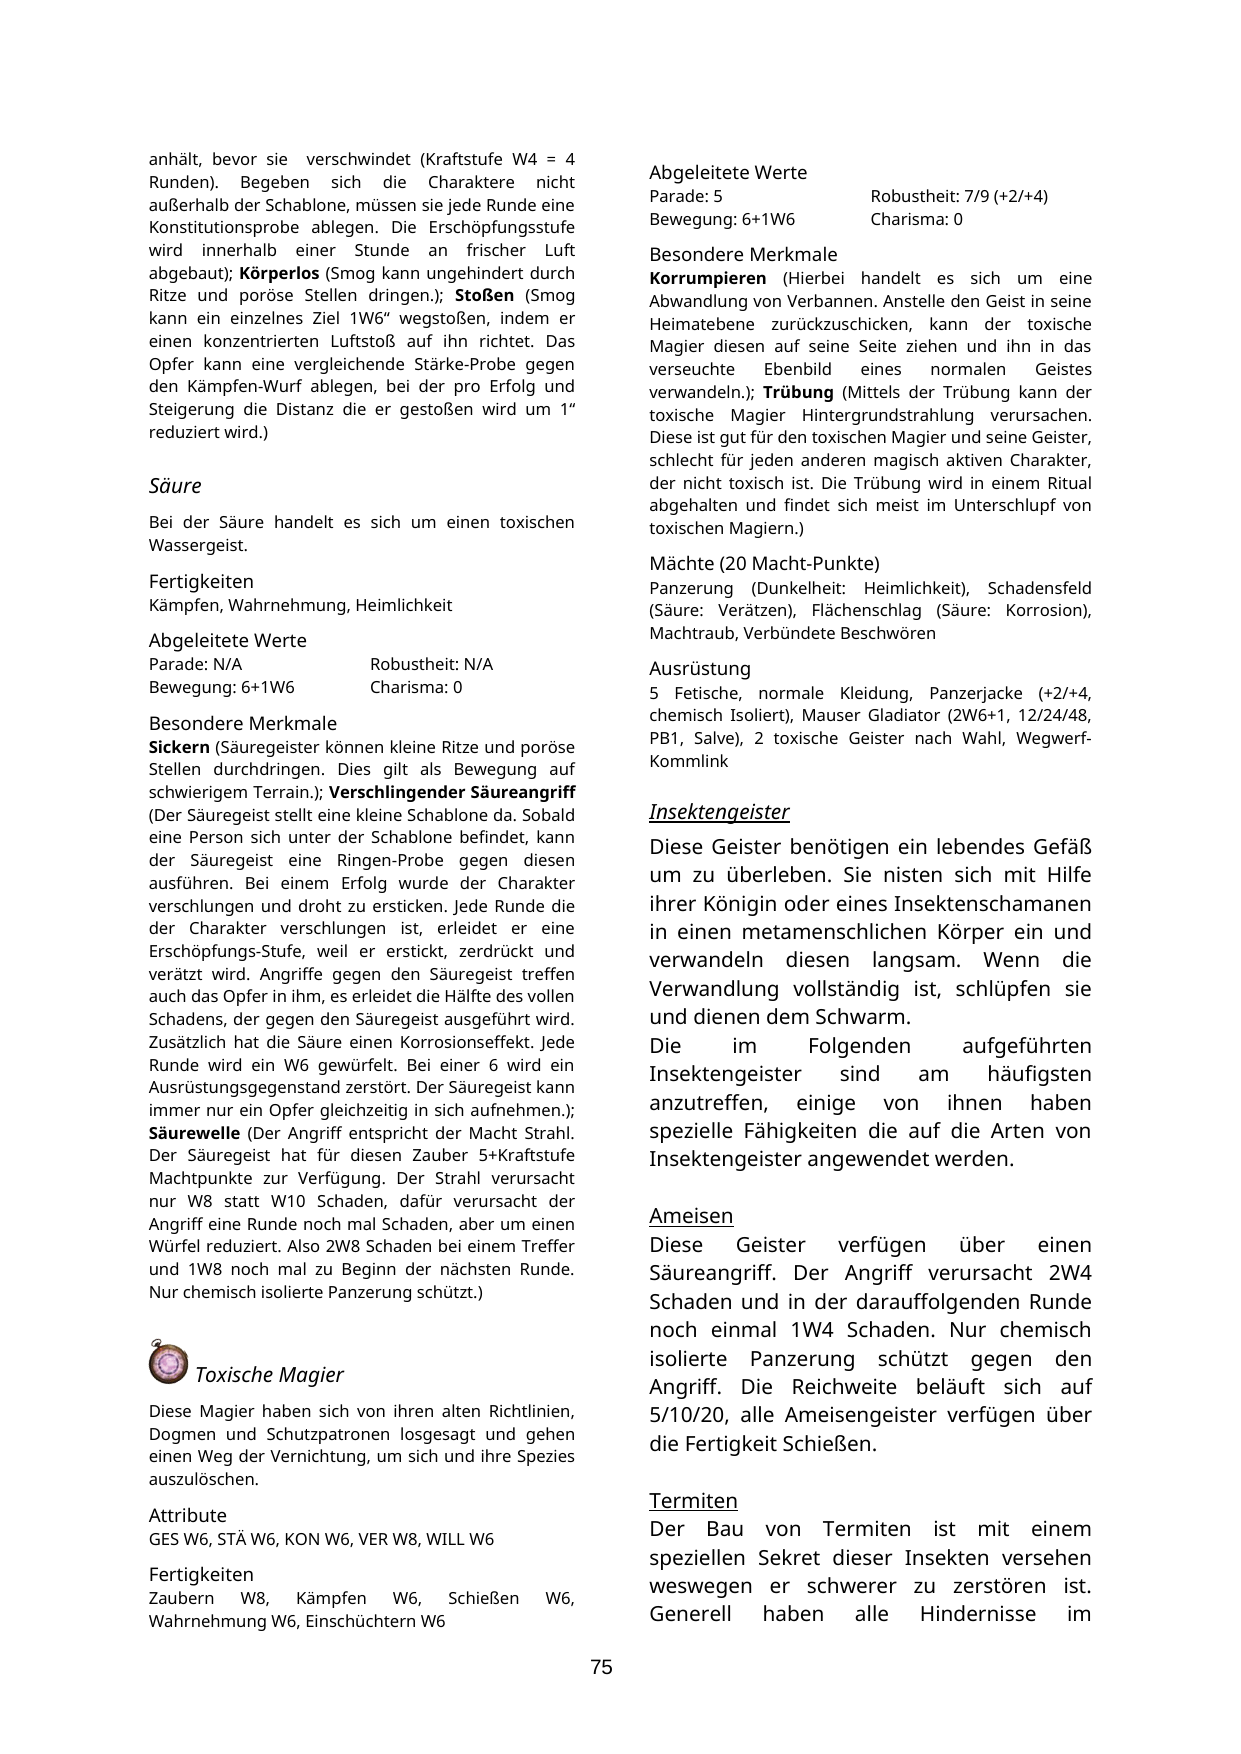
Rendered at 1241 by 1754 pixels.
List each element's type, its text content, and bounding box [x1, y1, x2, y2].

text Bei der Säure handelt es sich um einen toxischen Wassergeist. [148, 511, 575, 557]
text Besondere Merkmale [649, 241, 1092, 267]
text Attribute [148, 1502, 575, 1527]
text Der Bau von Termiten ist mit einem speziellen Sekret dieser Insekten versehen weswegen er schwerer zu zerstören ist. Generell haben alle Hindernisse im [649, 1514, 1092, 1628]
text Toxische Magier [194, 1360, 575, 1388]
text Ameisen [649, 1201, 1092, 1230]
text Säure [148, 471, 575, 500]
subtitle Insektengeister [649, 797, 1092, 826]
text anhält, bevor sie verschwindet (Kraftstufe W4 = 4 Runden). Begeben sich die Charaktere nicht außerhalb der Schablone, müssen sie jede Runde eine Konstitutionsprobe ablegen. Die Erschöpfungsstufe wird innerhalb einer Stunde an frischer Luft abgebaut); Körperlos (Smog kann ungehindert durch Ritze und poröse Stellen dringen.); Stoßen (Smog kann ein einzelnes Ziel 1W6“ wegstoßen, indem er einen konzentrierten Luftstoß auf ihn richtet. Das Opfer kann eine vergleichende Stärke-Probe gegen den Kämpfen-Wurf ablegen, bei der pro Erfolg und Steigerung die Distanz die er gestoßen wird um 1“ reduziert wird.) [148, 148, 575, 443]
text Fertigkeiten [148, 1561, 575, 1587]
text Parade: 5 Robustheit: 7/9 (+2/+4) [649, 184, 1092, 207]
text Mächte (20 Macht-Punkte) [649, 551, 1092, 576]
text Bewegung: 6+1W6 Charisma: 0 [649, 207, 1092, 230]
picture [143, 1336, 193, 1386]
text Parade: N/A Robustheit: N/A [148, 653, 575, 676]
text Termiten [649, 1486, 1092, 1514]
text Bewegung: 6+1W6 Charisma: 0 [148, 676, 575, 698]
text Diese Geister verfügen über einen Säureangriff. Der Angriff verursacht 2W4 Schaden und in der darauffolgenden Runde noch einmal 1W4 Schaden. Nur chemisch isolierte Panzerung schützt gegen den Angriff. Die Reichweite beläuft sich auf 5/10/20, alle Ameisengeister verfügen über die Fertigkeit Schießen. [649, 1230, 1092, 1457]
text Diese Magier haben sich von ihren alten Richtlinien, Dogmen und Schutzpatronen losgesagt und gehen einen Weg der Vernichtung, um sich und ihre Spezies auszulöschen. [148, 1400, 575, 1491]
text Korrumpieren (Hierbei handelt es sich um eine Abwandlung von Verbannen. Anstelle den Geist in seine Heimatebene zurückzuschicken, kann der toxische Magier diesen auf seine Seite ziehen und ihn in das verseuchte Ebenbild eines normalen Geistes verwandeln.); Trübung (Mittels der Trübung kann der toxische Magier Hintergrundstrahlung verursachen. Diese ist gut für den toxischen Magier und seine Geister, schlecht für jeden anderen magisch aktiven Charakter, der nicht toxisch ist. Die Trübung wird in einem Ritual abgehalten und findet sich meist im Unterschlupf von toxischen Magiern.) [649, 267, 1092, 539]
text Panzerung (Dunkelheit: Heimlichkeit), Schadensfeld (Säure: Verätzen), Flächenschlag (Säure: Korrosion), Machtraub, Verbündete Beschwören [649, 576, 1092, 644]
text Die im Folgenden aufgeführten Insektengeister sind am häufigsten anzutreffen, einige von ihnen haben spezielle Fähigkeiten die auf die Arten von Insektengeister angewendet werden. [649, 1031, 1092, 1173]
text Fertigkeiten [148, 568, 575, 593]
text Zaubern W8, Kämpfen W6, Schießen W6, Wahrnehmung W6, Einschüchtern W6 [148, 1587, 575, 1632]
text Abgeleitete Werte [649, 159, 1092, 184]
text Kämpfen, Wahrnehmung, Heimlichkeit [148, 593, 575, 616]
text 5 Fetische, normale Kleidung, Panzerjacke (+2/+4, chemisch Isoliert), Mauser Gladiator (2W6+1, 12/24/48, PB1, Salve), 2 toxische Geister nach Wahl, Wegwerf-Kommlink [649, 681, 1092, 772]
text Diese Geister benötigen ein lebendes Gefäß um zu überleben. Sie nisten sich mit Hilfe ihrer Königin oder eines Insektenschamanen in einen metamenschlichen Körper ein und verwandeln diesen langsam. Wenn die Verwandlung vollständig ist, schlüpfen sie und dienen dem Schwarm. [649, 832, 1092, 1031]
text Sickern (Säuregeister können kleine Ritze und poröse Stellen durchdringen. Dies gilt als Bewegung auf schwierigem Terrain.); Verschlingender Säureangriff (Der Säuregeist stellt eine kleine Schablone da. Sobald eine Person sich unter der Schablone befindet, kann der Säuregeist eine Ringen-Probe gegen diesen ausführen. Bei einem Erfolg wurde der Charakter verschlungen und droht zu ersticken. Jede Runde die der Charakter verschlungen ist, erleidet er eine Erschöpfungs-Stufe, weil er erstickt, zerdrückt und verätzt wird. Angriffe gegen den Säuregeist treffen auch das Opfer in ihm, es erleidet die Hälfte des vollen Schadens, der gegen den Säuregeist ausgeführt wird. Zusätzlich hat die Säure einen Korrosionseffekt. Jede Runde wird ein W6 gewürfelt. Bei einer 6 wird ein Ausrüstungsgegenstand zerstört. Der Säuregeist kann immer nur ein Opfer gleichzeitig in sich aufnehmen.); Säurewelle (Der Angriff entspricht der Macht Strahl. Der Säuregeist hat für diesen Zauber 5+Kraftstufe Machtpunkte zur Verfügung. Der Strahl verursacht nur W8 statt W10 Schaden, dafür verursacht der Angriff eine Runde noch mal Schaden, aber um einen Würfel reduziert. Also 2W8 Schaden bei einem Treffer und 1W8 noch mal zu Beginn der nächsten Runde. Nur chemisch isolierte Panzerung schützt.) [148, 735, 575, 1303]
text Ausrüstung [649, 656, 1092, 681]
text GES W6, STÄ W6, KON W6, VER W8, WILL W6 [148, 1527, 575, 1550]
text Besondere Merkmale [148, 710, 575, 735]
text Abgeleitete Werte [148, 627, 575, 653]
